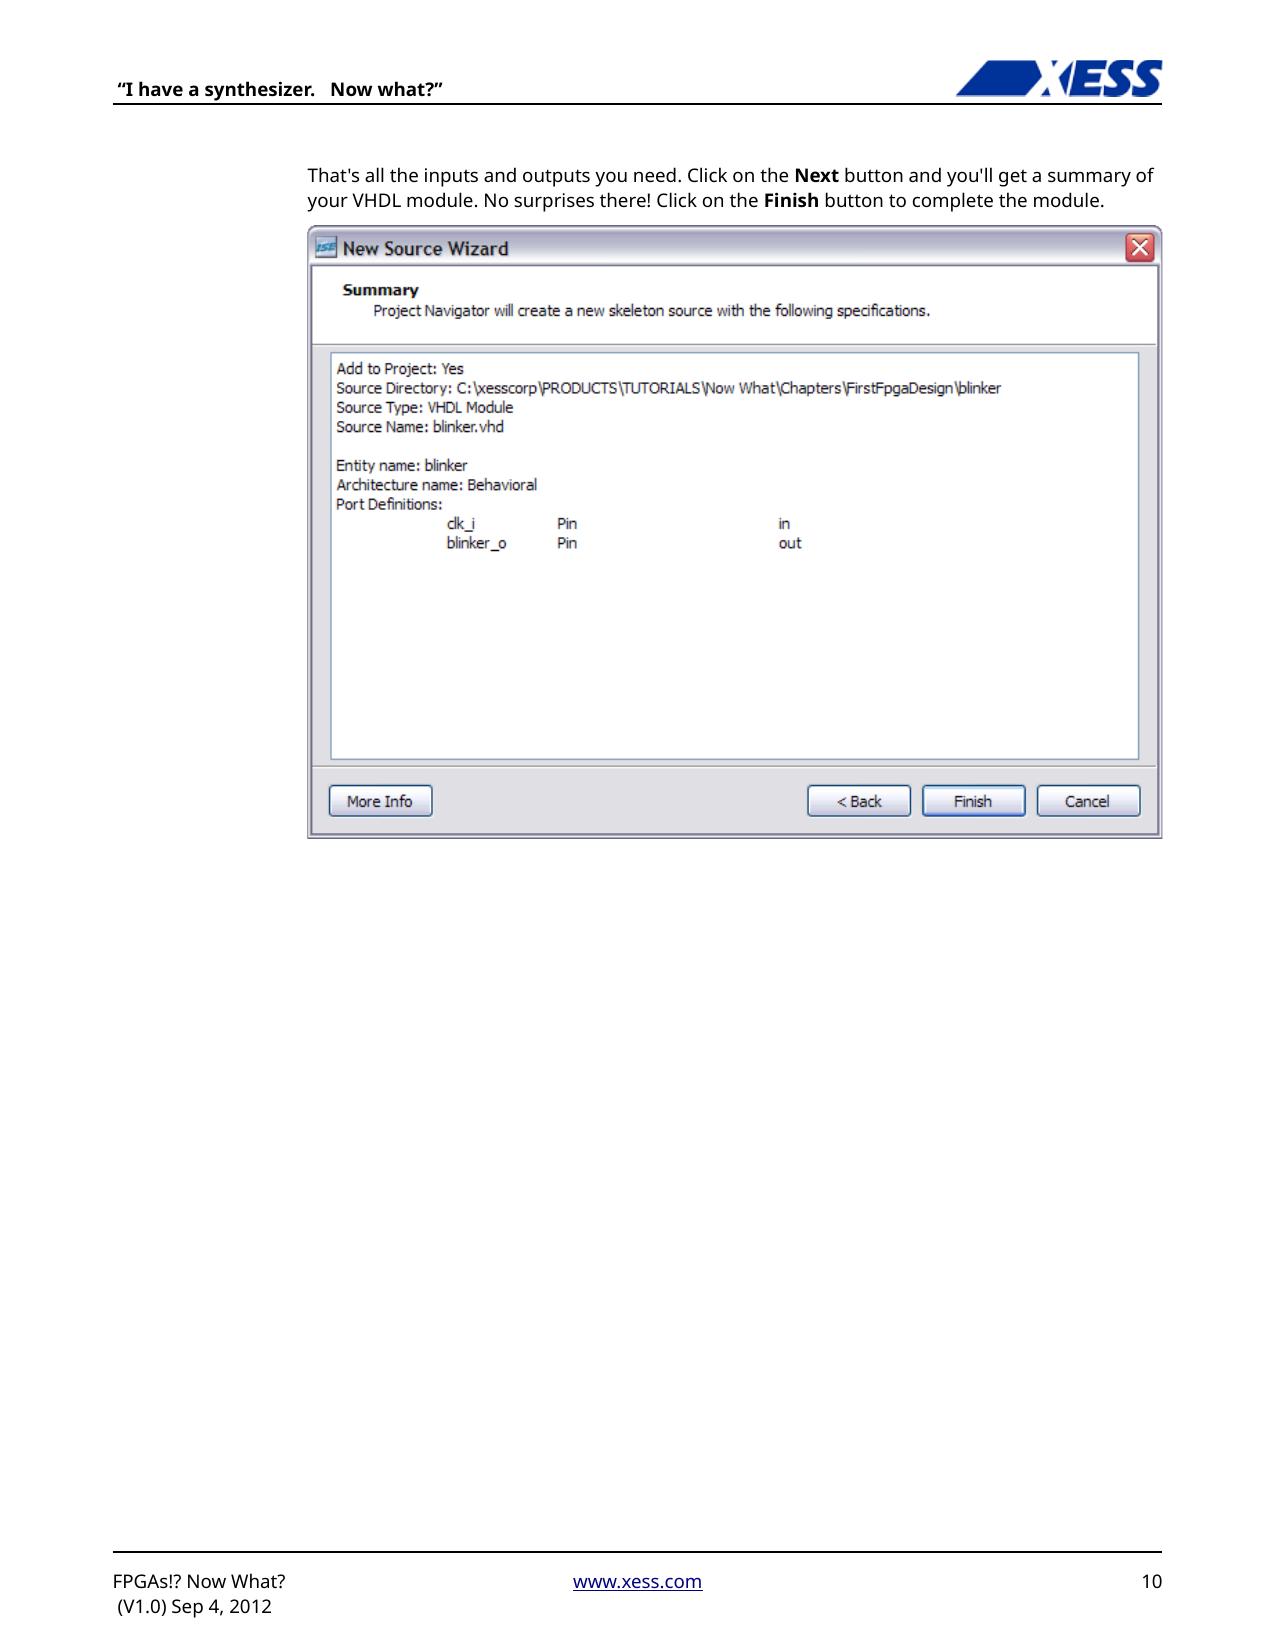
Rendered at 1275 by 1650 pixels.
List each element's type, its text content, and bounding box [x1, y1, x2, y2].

text That's all the inputs and outputs you need. Click on the Next button and you'll get a summary of your VHDL module. No surprises there! Click on the Finish button to complete the module. [307, 162, 1162, 213]
picture [307, 225, 1163, 839]
picture [955, 60, 1163, 97]
